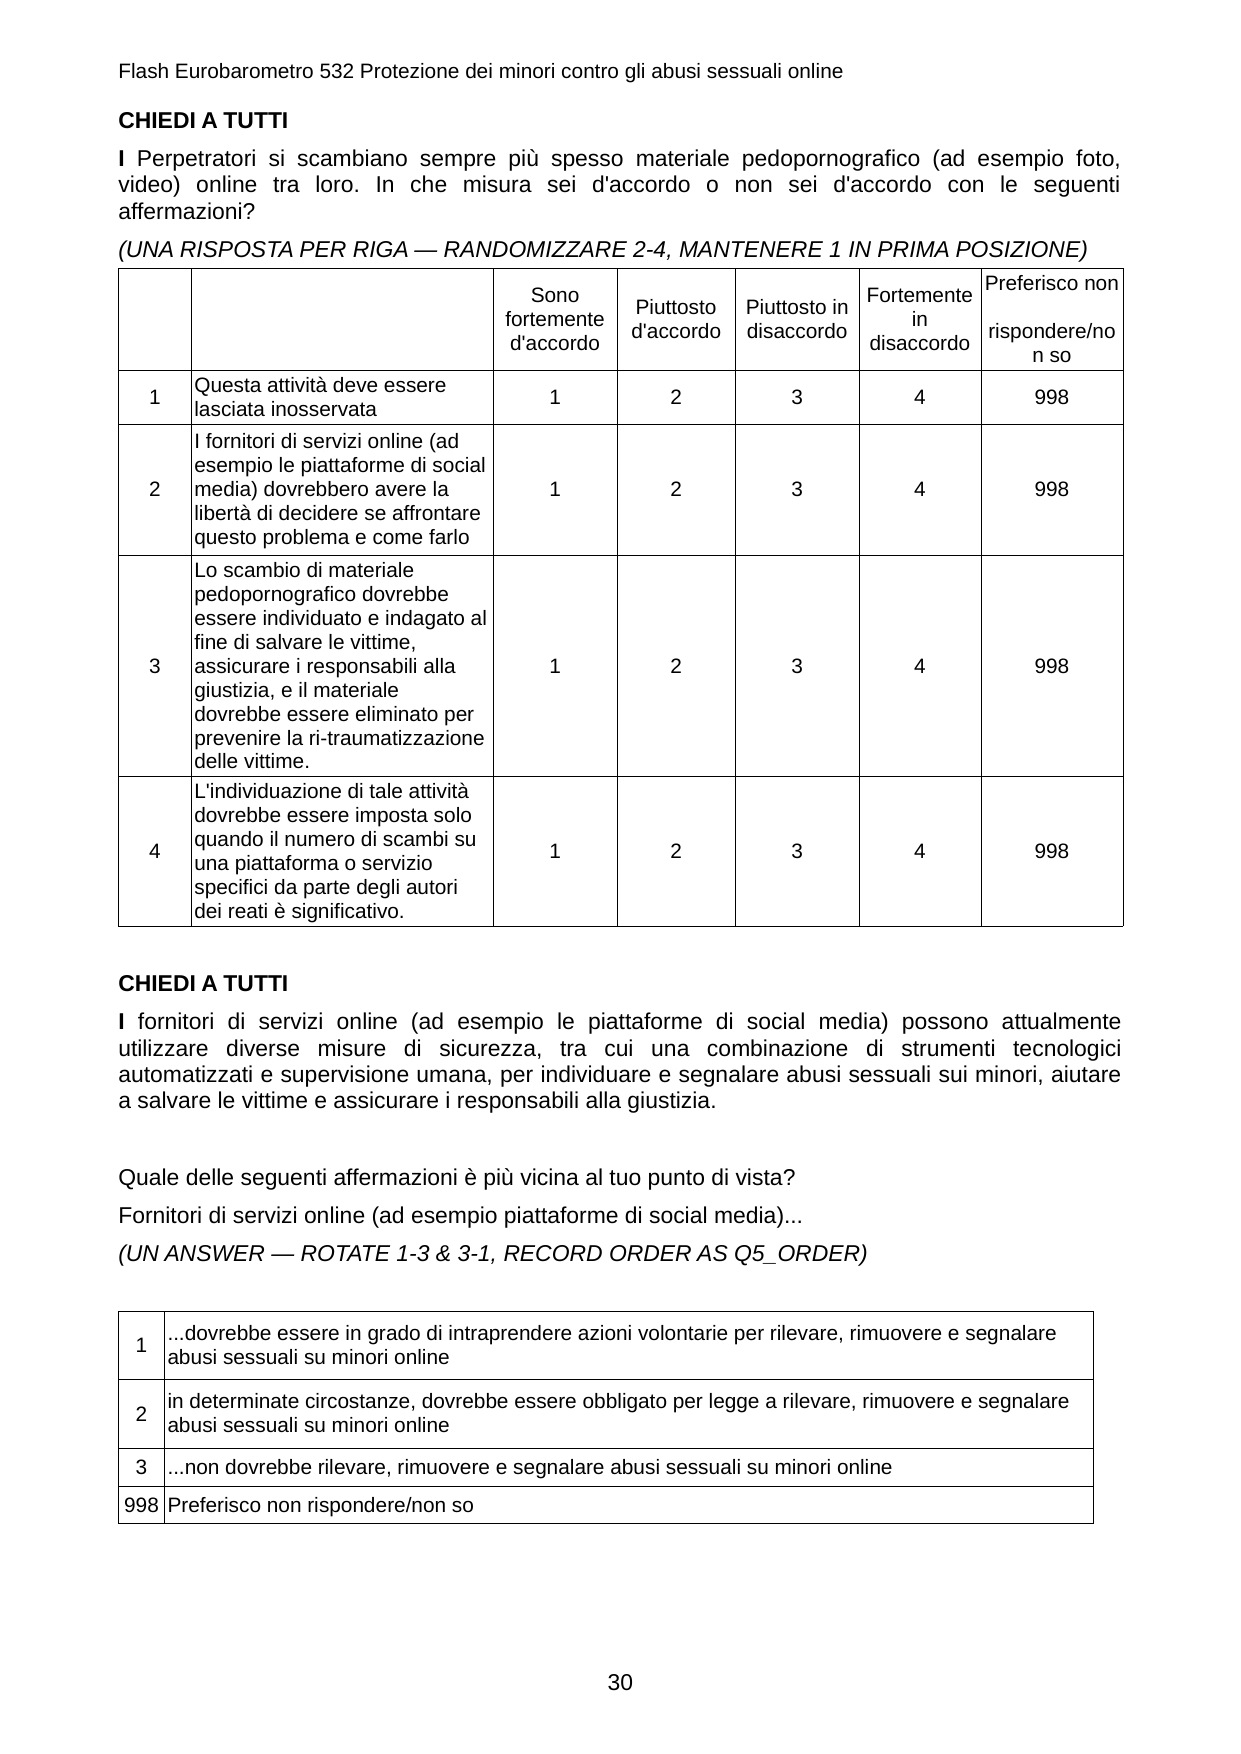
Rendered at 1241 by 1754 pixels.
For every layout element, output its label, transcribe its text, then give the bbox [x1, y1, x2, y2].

table_cell ...non dovrebbe rilevare, rimuovere e segnalare abusi sessuali su minori online [165, 1449, 1093, 1486]
table_cell 998 [982, 777, 1123, 926]
table_cell 998 [982, 556, 1123, 776]
table_cell 3 [736, 425, 859, 554]
table_header Piuttosto in disaccordo [736, 269, 859, 370]
table_cell 1 [494, 371, 617, 424]
table_cell 2 [618, 556, 735, 776]
table_cell 4 [860, 371, 981, 424]
table_cell 2 [618, 425, 735, 554]
table_cell 998 [119, 1487, 164, 1523]
table_cell Preferisco non rispondere/non so [165, 1487, 1093, 1523]
text (UN ANSWER — ROTATE 1-3 & 3-1, RECORD ORDER AS Q5_ORDER) [118, 1240, 1122, 1267]
table_cell L'individuazione di tale attività dovrebbe essere imposta solo quando il numero di scambi su una piattaforma o servizio specifici da parte degli autori dei reati è significativo. [192, 777, 493, 926]
table_cell 1 [494, 425, 617, 554]
table_cell 2 [119, 425, 191, 554]
table_cell 1 [494, 556, 617, 776]
text I fornitori di servizi online (ad esempio le piattaforme di social media) possono attualmente utilizzare diverse misure di sicurezza, tra cui una combinazione di strumenti tecnologici automatizzati e supervisione umana, per individuare e segnalare abusi sessuali sui minori, aiutare a salvare le vittime e assicurare i responsabili alla giustizia. [118, 1008, 1122, 1114]
text Fornitori di servizi online (ad esempio piattaforme di social media)... [118, 1202, 1122, 1228]
table_cell 3 [119, 556, 191, 776]
table_cell in determinate circostanze, dovrebbe essere obbligato per legge a rilevare, rimuovere e segnalare abusi sessuali su minori online [165, 1380, 1093, 1447]
table_header Preferisco non rispondere/non so [982, 269, 1123, 370]
table_cell 998 [982, 425, 1123, 554]
table_header [192, 269, 493, 370]
text I Perpetratori si scambiano sempre più spesso materiale pedopornografico (ad esempio foto, video) online tra loro. In che misura sei d'accordo o non sei d'accordo con le seguenti affermazioni? [118, 145, 1122, 224]
table_cell 2 [618, 371, 735, 424]
table_cell 4 [860, 777, 981, 926]
table_cell 4 [860, 556, 981, 776]
table_cell Questa attività deve essere lasciata inosservata [192, 371, 493, 424]
table_header ...dovrebbe essere in grado di intraprendere azioni volontarie per rilevare, rimuovere e segnalare abusi sessuali su minori online [165, 1312, 1093, 1379]
table_header [119, 269, 191, 370]
table_cell 4 [860, 425, 981, 554]
table_header Fortemente in disaccordo [860, 269, 981, 370]
table_cell 1 [494, 777, 617, 926]
table_header Piuttosto d'accordo [618, 269, 735, 370]
table_header 1 [119, 1312, 164, 1379]
table_cell I fornitori di servizi online (ad esempio le piattaforme di social media) dovrebbero avere la libertà di decidere se affrontare questo problema e come farlo [192, 425, 493, 554]
table_header Sono fortemente d'accordo [494, 269, 617, 370]
table_cell 1 [119, 371, 191, 424]
table_cell 4 [119, 777, 191, 926]
table_cell 3 [736, 777, 859, 926]
table_cell Lo scambio di materiale pedopornografico dovrebbe essere individuato e indagato al fine di salvare le vittime, assicurare i responsabili alla giustizia, e il materiale dovrebbe essere eliminato per prevenire la ri-traumatizzazione delle vittime. [192, 556, 493, 776]
text CHIEDI A TUTTI [118, 970, 1122, 996]
table_cell 3 [736, 371, 859, 424]
table_cell 2 [119, 1380, 164, 1447]
text CHIEDI A TUTTI [118, 107, 1122, 133]
text (UNA RISPOSTA PER RIGA — RANDOMIZZARE 2-4, MANTENERE 1 IN PRIMA POSIZIONE) [118, 236, 1122, 262]
table_cell 2 [618, 777, 735, 926]
text Quale delle seguenti affermazioni è più vicina al tuo punto di vista? [118, 1164, 1122, 1190]
table_cell 3 [736, 556, 859, 776]
table_cell 3 [119, 1449, 164, 1486]
table_cell 998 [982, 371, 1123, 424]
